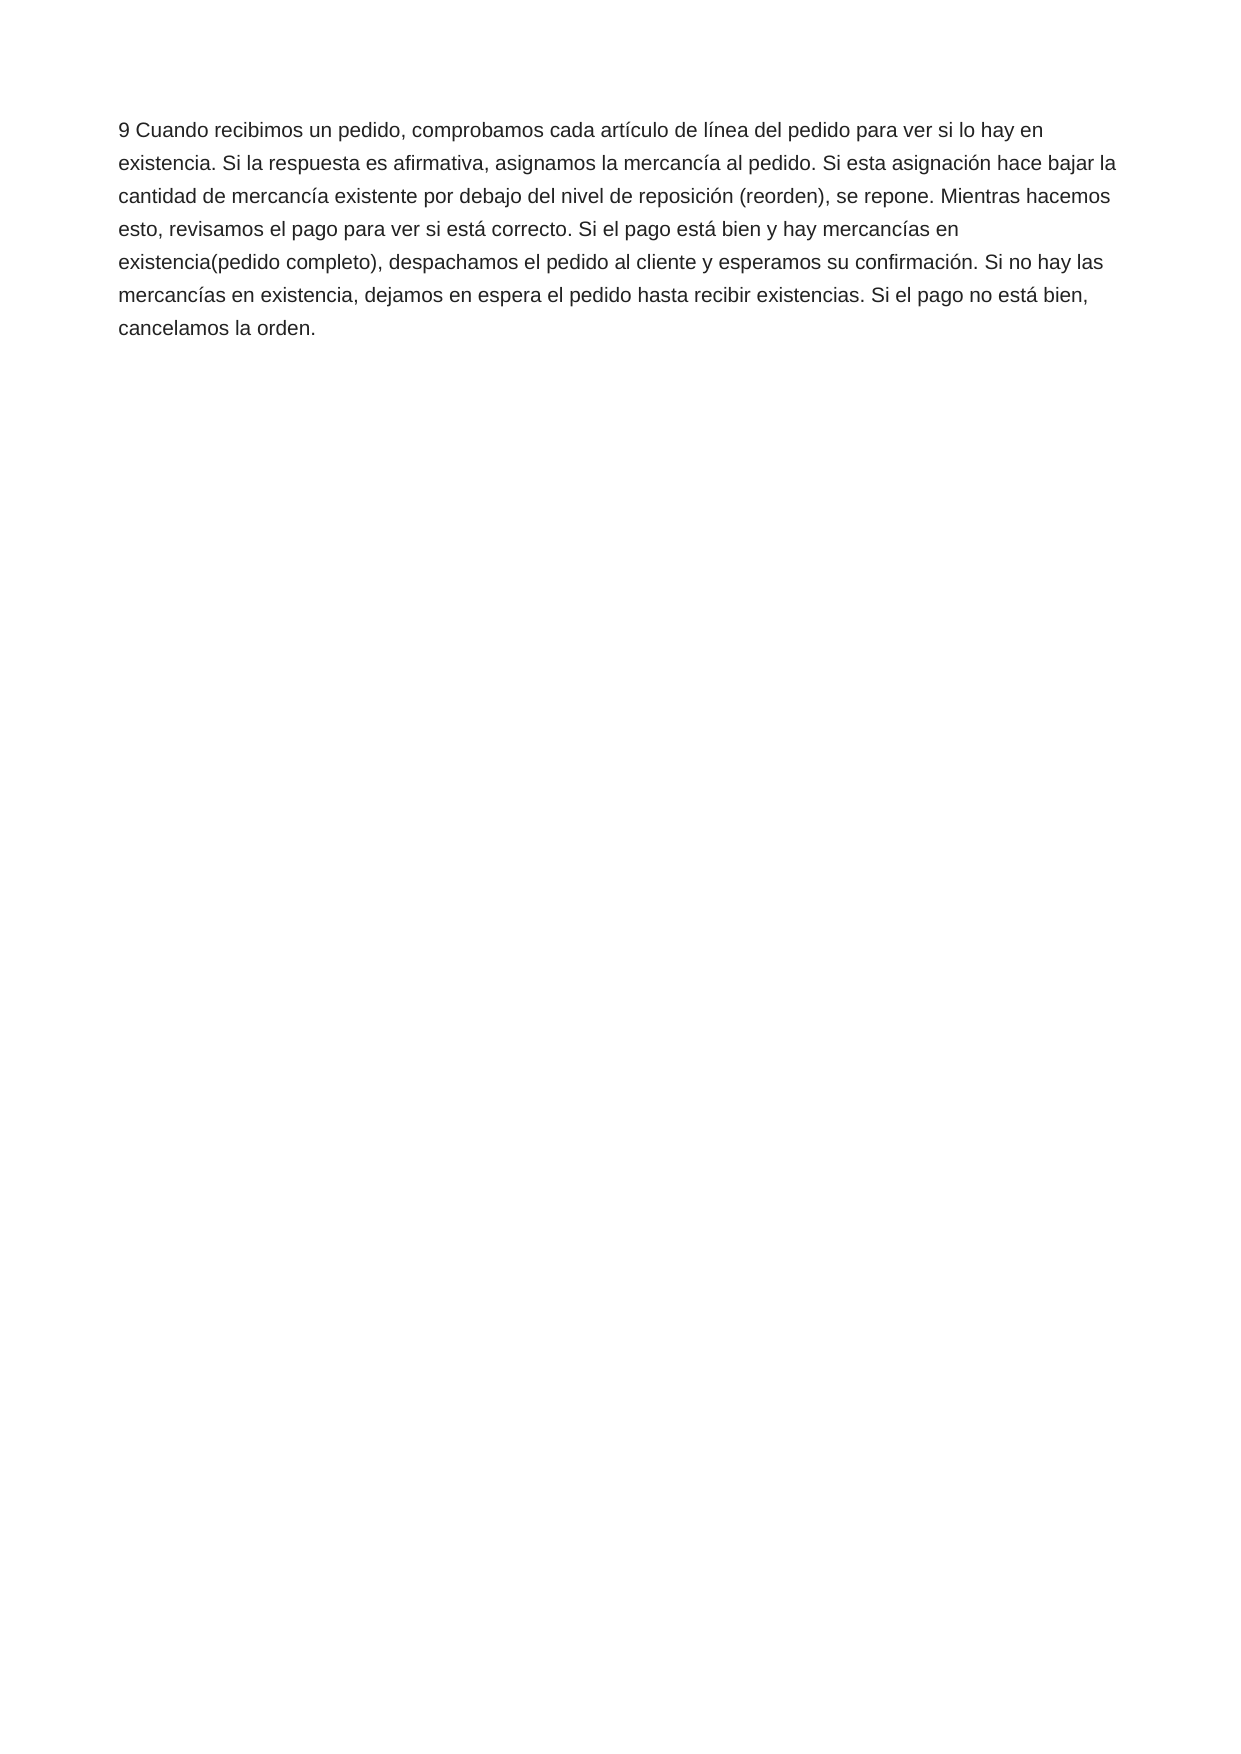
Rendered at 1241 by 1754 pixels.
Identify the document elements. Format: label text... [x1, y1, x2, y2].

text 9 Cuando recibimos un pedido, comprobamos cada artículo de línea del pedido para ver si lo hay en existencia. Si la respuesta es afirmativa, asignamos la mercancía al pedido. Si esta asignación hace bajar la cantidad de mercancía existente por debajo del nivel de reposición (reorden), se repone. Mientras hacemos esto, revisamos el pago para ver si está correcto. Si el pago está bien y hay mercancías en existencia(pedido completo), despachamos el pedido al cliente y esperamos su confirmación. Si no hay las mercancías en existencia, dejamos en espera el pedido hasta recibir existencias. Si el pago no está bien, cancelamos la orden. [118, 118, 1122, 340]
